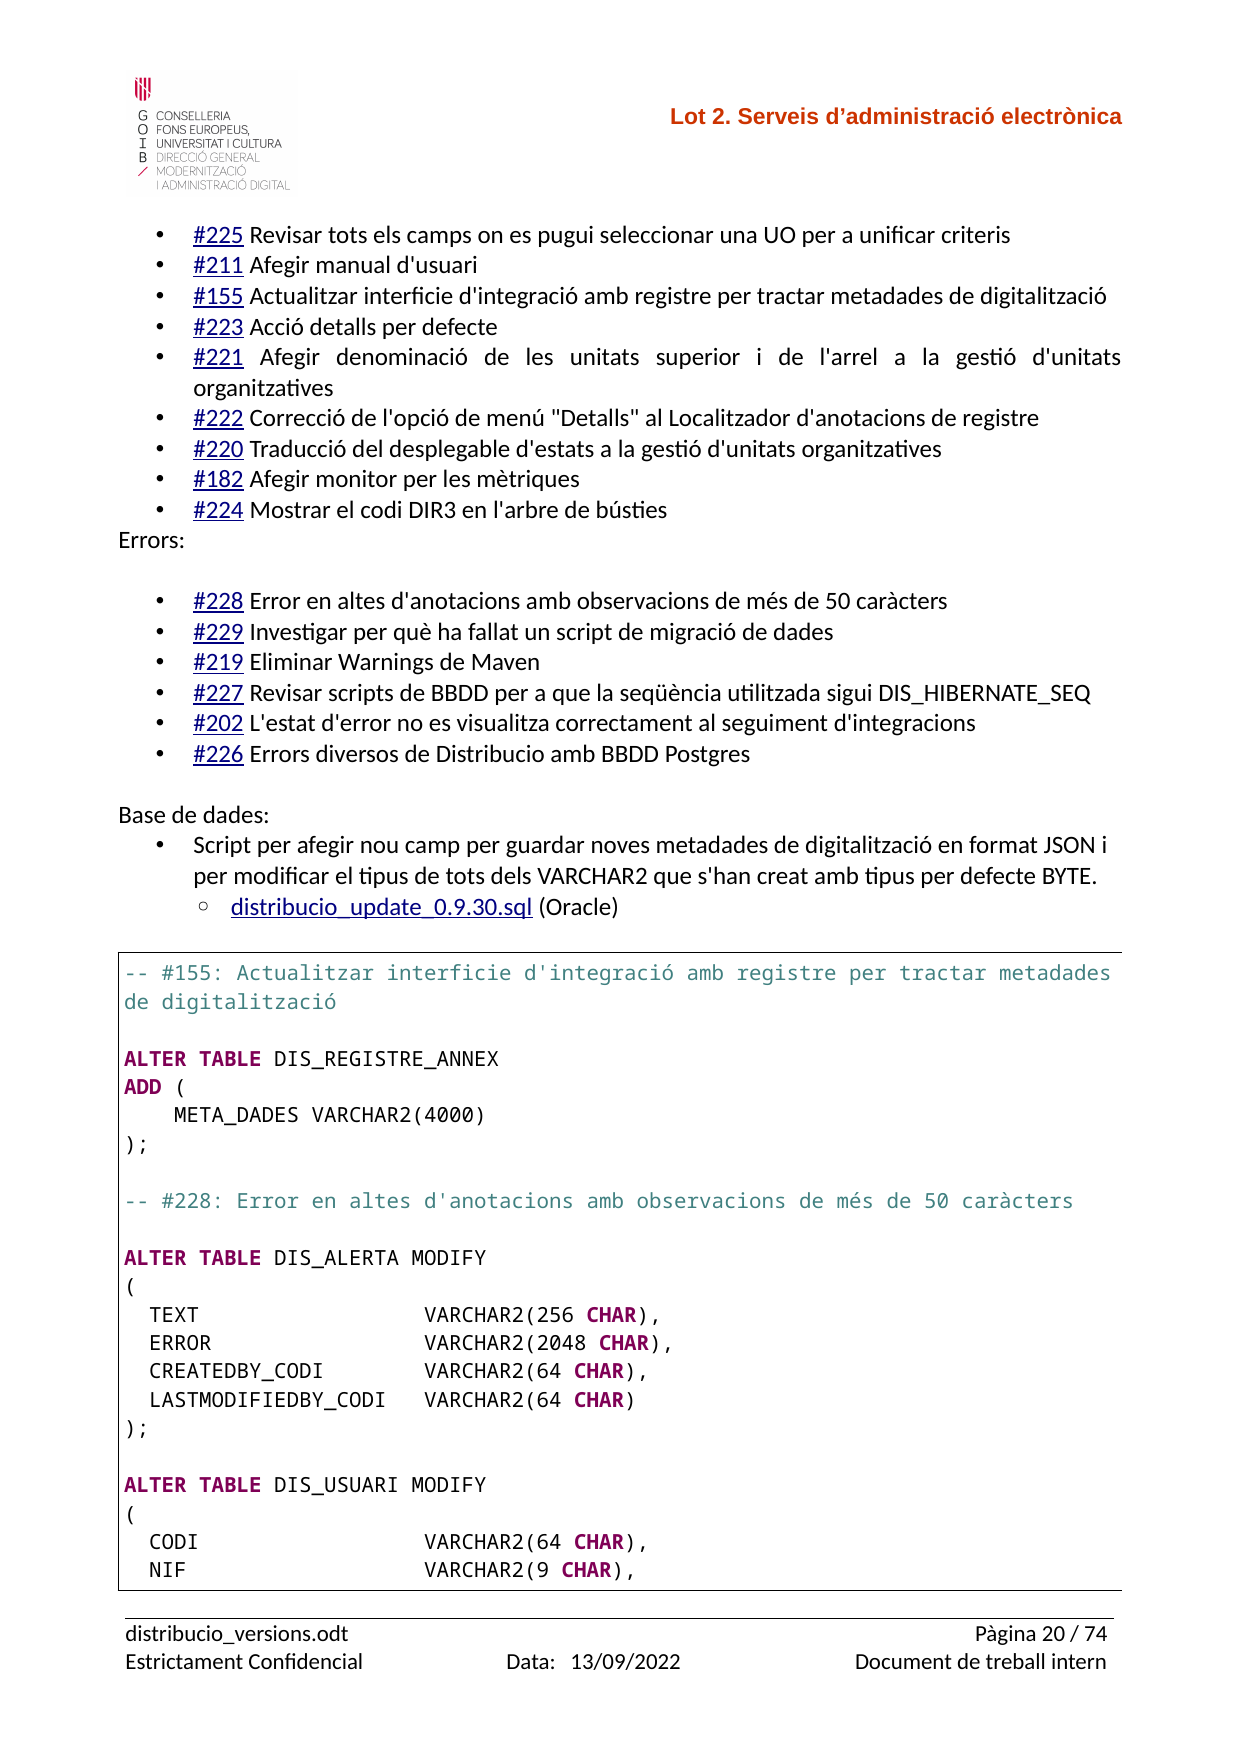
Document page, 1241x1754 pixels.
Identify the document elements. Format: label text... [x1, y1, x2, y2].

list #225 Revisar tots els camps on es pugui seleccionar una UO per a unificar criteris [156, 219, 1122, 250]
table_header -- #155: Actualitzar interficie d'integració amb registre per tractar metadades de digitalització ALTER TABLE DIS_REGISTRE_ANNEX ADD ( META_DADES VARCHAR2(4000) ); -- #228: Error en altes d'anotacions amb observacions de més de 50 caràcters ALTER TABLE DIS_ALERTA MODIFY ( TEXT VARCHAR2(256 CHAR), ERROR VARCHAR2(2048 CHAR), CREATEDBY_CODI VARCHAR2(64 CHAR), LASTMODIFIEDBY_CODI VARCHAR2(64 CHAR) ); ALTER TABLE DIS_USUARI MODIFY ( CODI VARCHAR2(64 CHAR), NIF VARCHAR2(9 CHAR), [119, 953, 1122, 1590]
text Errors: [118, 524, 1122, 555]
list #229 Investigar per què ha fallat un script de migració de dades [156, 616, 1122, 646]
list #227 Revisar scripts de BBDD per a que la seqüència utilitzada sigui DIS_HIBERNATE_SEQ [156, 677, 1122, 707]
list #211 Afegir manual d'usuari [156, 250, 1122, 280]
list #223 Acció detalls per defecte [156, 311, 1122, 341]
list #222 Correcció de l'opció de menú "Detalls" al Localitzador d'anotacions de registre [156, 402, 1122, 433]
list #219 Eliminar Warnings de Maven [156, 646, 1122, 677]
picture [126, 70, 299, 197]
list distribucio_update_0.9.30.sql (Oracle) [193, 891, 1122, 921]
text Base de dades: [118, 799, 1122, 829]
list #221 Afegir denominació de les unitats superior i de l'arrel a la gestió d'unitats organitzatives [156, 341, 1122, 402]
list #220 Traducció del desplegable d'estats a la gestió d'unitats organitzatives [156, 433, 1122, 463]
list #228 Error en altes d'anotacions amb observacions de més de 50 caràcters [156, 585, 1122, 616]
list #224 Mostrar el codi DIR3 en l'arbre de bústies [156, 494, 1122, 524]
list #182 Afegir monitor per les mètriques [156, 463, 1122, 494]
list #226 Errors diversos de Distribucio amb BBDD Postgres [156, 738, 1122, 768]
list Script per afegir nou camp per guardar noves metadades de digitalització en format JSON i per modificar el tipus de tots dels VARCHAR2 que s'han creat amb tipus per defecte BYTE. [156, 829, 1122, 891]
list #155 Actualitzar interficie d'integració amb registre per tractar metadades de digitalització [156, 280, 1122, 311]
list #202 L'estat d'error no es visualitza correctament al seguiment d'integracions [156, 707, 1122, 738]
